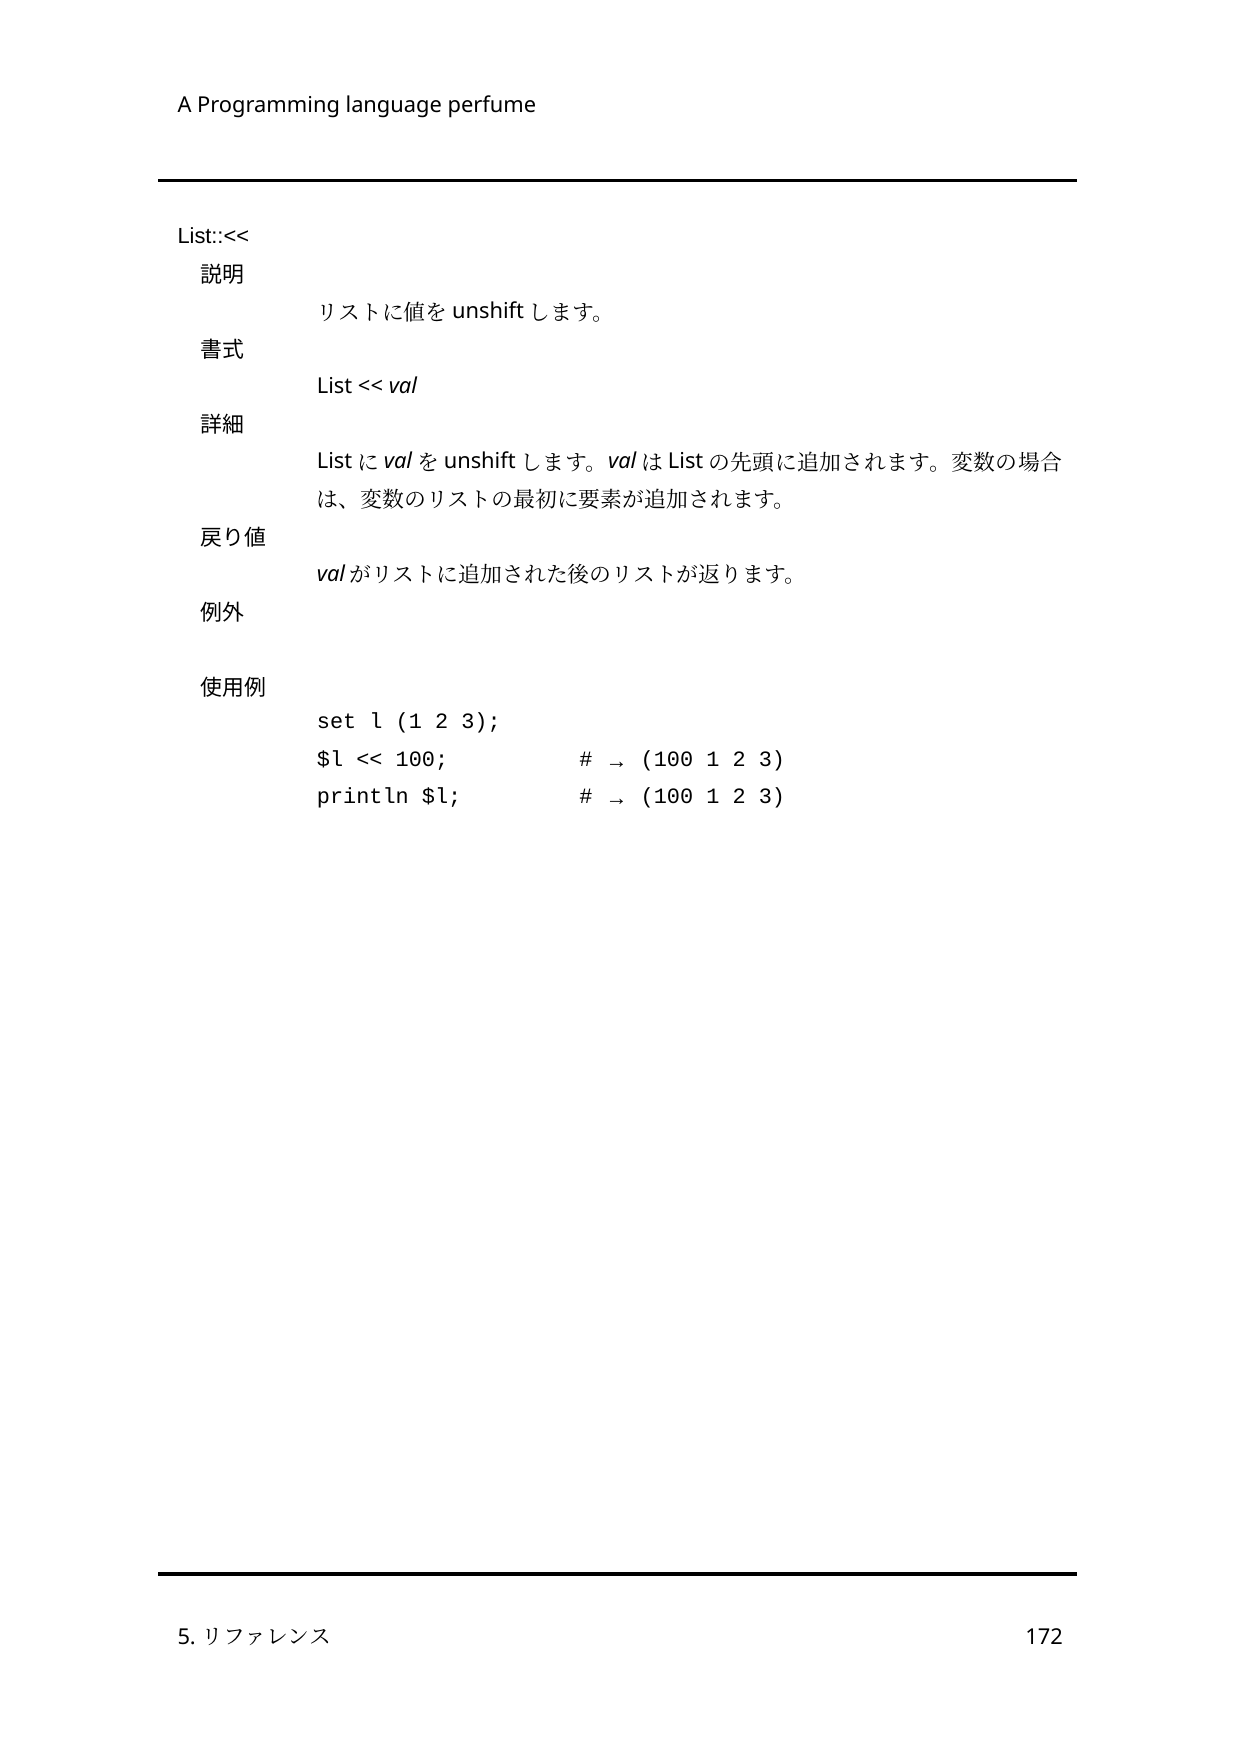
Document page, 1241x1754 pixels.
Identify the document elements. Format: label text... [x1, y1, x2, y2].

table_cell 戻り値 [200, 517, 317, 592]
table_cell 使用例 [200, 667, 317, 817]
table_cell Listにvalをunshiftします。valはListの先頭に追加されます。変数の場合は、変数のリストの最初に要素が追加されます。 [317, 404, 1063, 517]
table_cell 書式 [200, 329, 317, 404]
table_cell valがリストに追加された後のリストが返ります。 [317, 517, 1063, 592]
table_cell 詳細 [200, 404, 317, 517]
table_cell [317, 592, 1063, 667]
table_cell List << val [317, 329, 1063, 404]
subtitle List::<< [177, 217, 1063, 254]
table_cell 例外 [200, 592, 317, 667]
table_cell set l (1 2 3); $l << 100; # → (100 1 2 3) println $l; # → (100 1 2 3) [317, 667, 1063, 817]
table_header 説明 [200, 254, 317, 329]
table_header リストに値をunshiftします。 [317, 254, 1063, 329]
